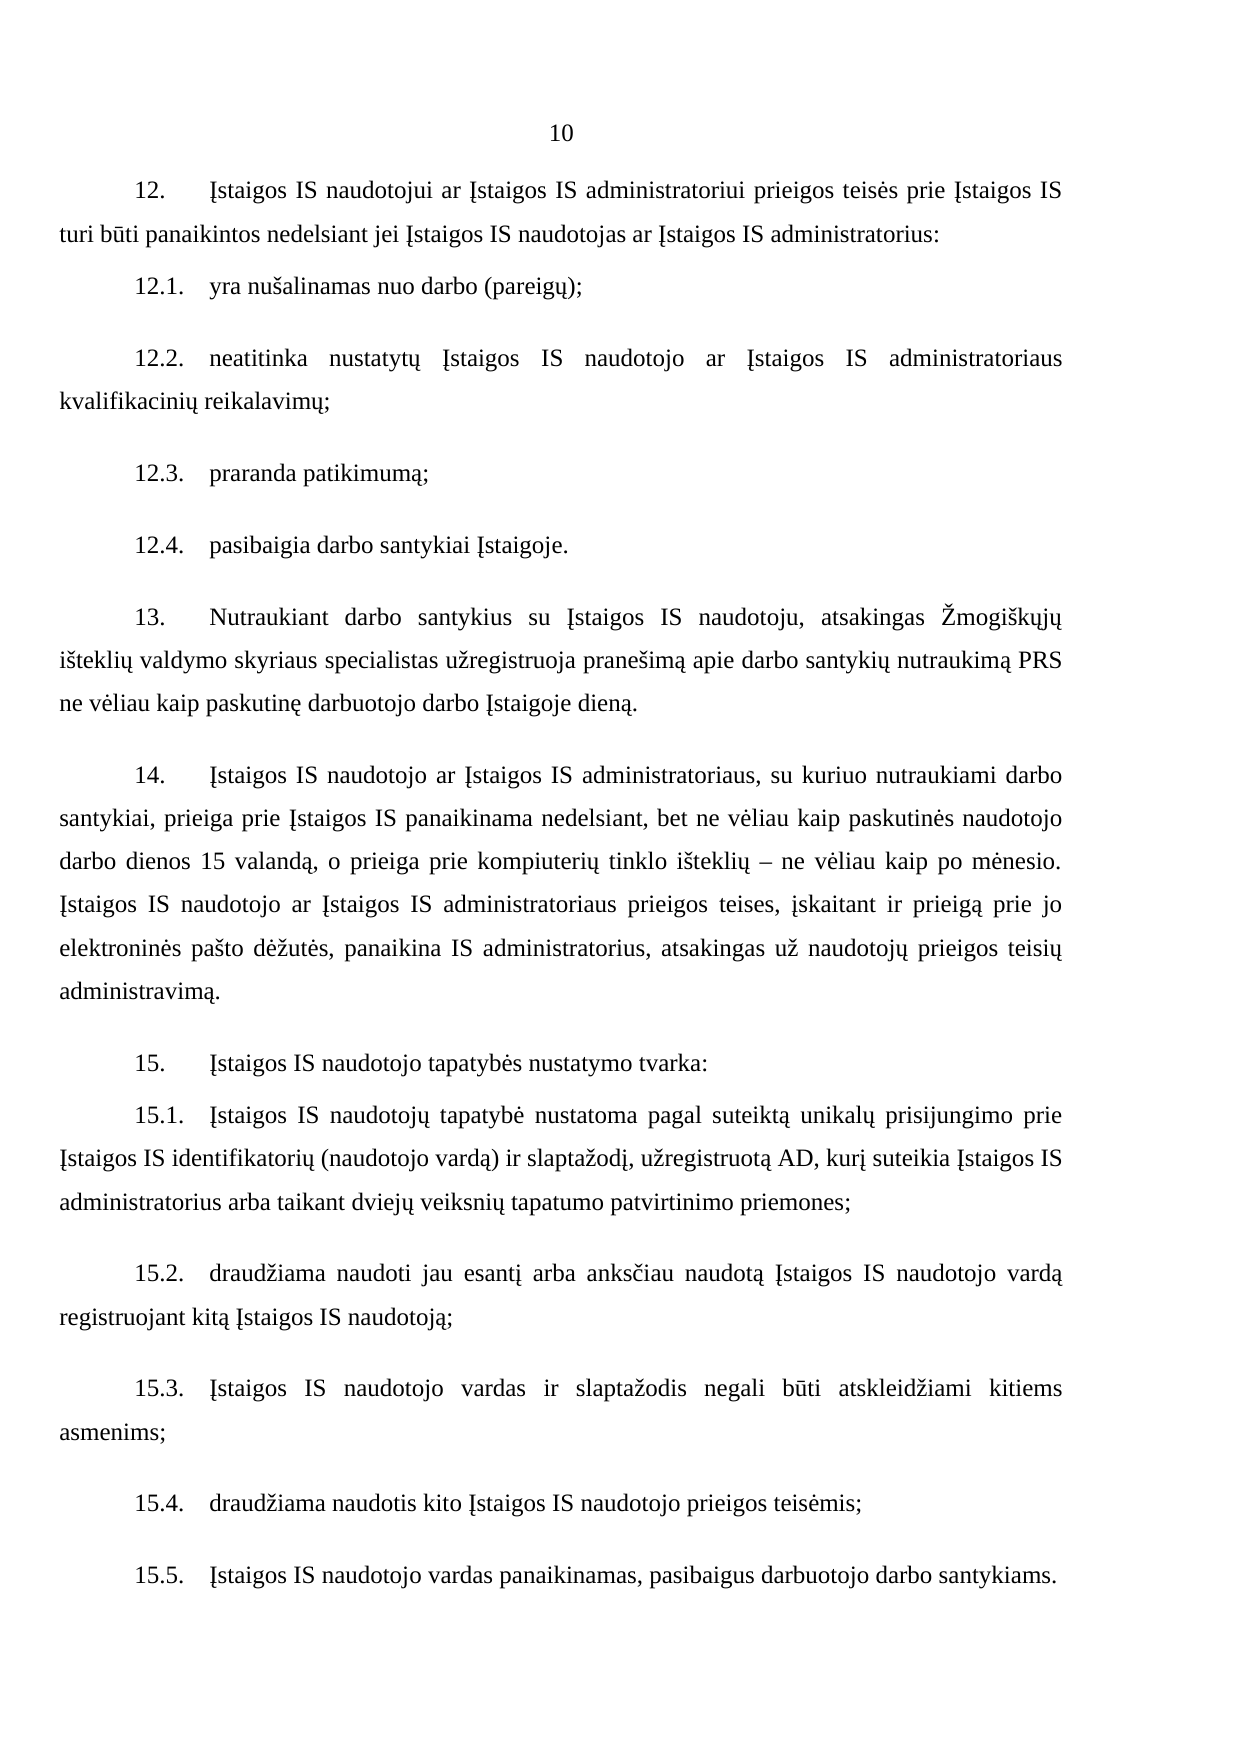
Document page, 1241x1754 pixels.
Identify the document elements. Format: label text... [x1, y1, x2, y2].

text 15.5. Įstaigos IS naudotojo vardas panaikinamas, pasibaigus darbuotojo darbo santykiams. [59, 1560, 1063, 1589]
text 15.4. draudžiama naudotis kito Įstaigos IS naudotojo prieigos teisėmis; [59, 1488, 1063, 1517]
text 15.1. Įstaigos IS naudotojų tapatybė nustatoma pagal suteiktą unikalų prisijungimo prie Įstaigos IS identifikatorių (naudotojo vardą) ir slaptažodį, užregistruotą AD, kurį suteikia Įstaigos IS administratorius arba taikant dviejų veiksnių tapatumo patvirtinimo priemones; [59, 1100, 1063, 1215]
text 12. Įstaigos IS naudotojui ar Įstaigos IS administratoriui prieigos teisės prie Įstaigos IS turi būti panaikintos nedelsiant jei Įstaigos IS naudotojas ar Įstaigos IS administratorius: [59, 176, 1063, 247]
text 12.1. yra nušalinamas nuo darbo (pareigų); [59, 271, 1063, 300]
text 12.4. pasibaigia darbo santykiai Įstaigoje. [59, 530, 1063, 559]
text 12.2. neatitinka nustatytų Įstaigos IS naudotojo ar Įstaigos IS administratoriaus kvalifikacinių reikalavimų; [59, 343, 1063, 415]
text 15.3. Įstaigos IS naudotojo vardas ir slaptažodis negali būti atskleidžiami kitiems asmenims; [59, 1373, 1063, 1445]
text 15.2. draudžiama naudoti jau esantį arba anksčiau naudotą Įstaigos IS naudotojo vardą registruojant kitą Įstaigos IS naudotoją; [59, 1258, 1063, 1330]
text 14. Įstaigos IS naudotojo ar Įstaigos IS administratoriaus, su kuriuo nutraukiami darbo santykiai, prieiga prie Įstaigos IS panaikinama nedelsiant, bet ne vėliau kaip paskutinės naudotojo darbo dienos 15 valandą, o prieiga prie kompiuterių tinklo išteklių – ne vėliau kaip po mėnesio. Įstaigos IS naudotojo ar Įstaigos IS administratoriaus prieigos teises, įskaitant ir prieigą prie jo elektroninės pašto dėžutės, panaikina IS administratorius, atsakingas už naudotojų prieigos teisių administravimą. [59, 760, 1063, 1004]
text 15. Įstaigos IS naudotojo tapatybės nustatymo tvarka: [59, 1048, 1063, 1076]
text 12.3. praranda patikimumą; [59, 458, 1063, 487]
text 13. Nutraukiant darbo santykius su Įstaigos IS naudotoju, atsakingas Žmogiškųjų išteklių valdymo skyriaus specialistas užregistruoja pranešimą apie darbo santykių nutraukimą PRS ne vėliau kaip paskutinę darbuotojo darbo Įstaigoje dieną. [59, 602, 1063, 717]
